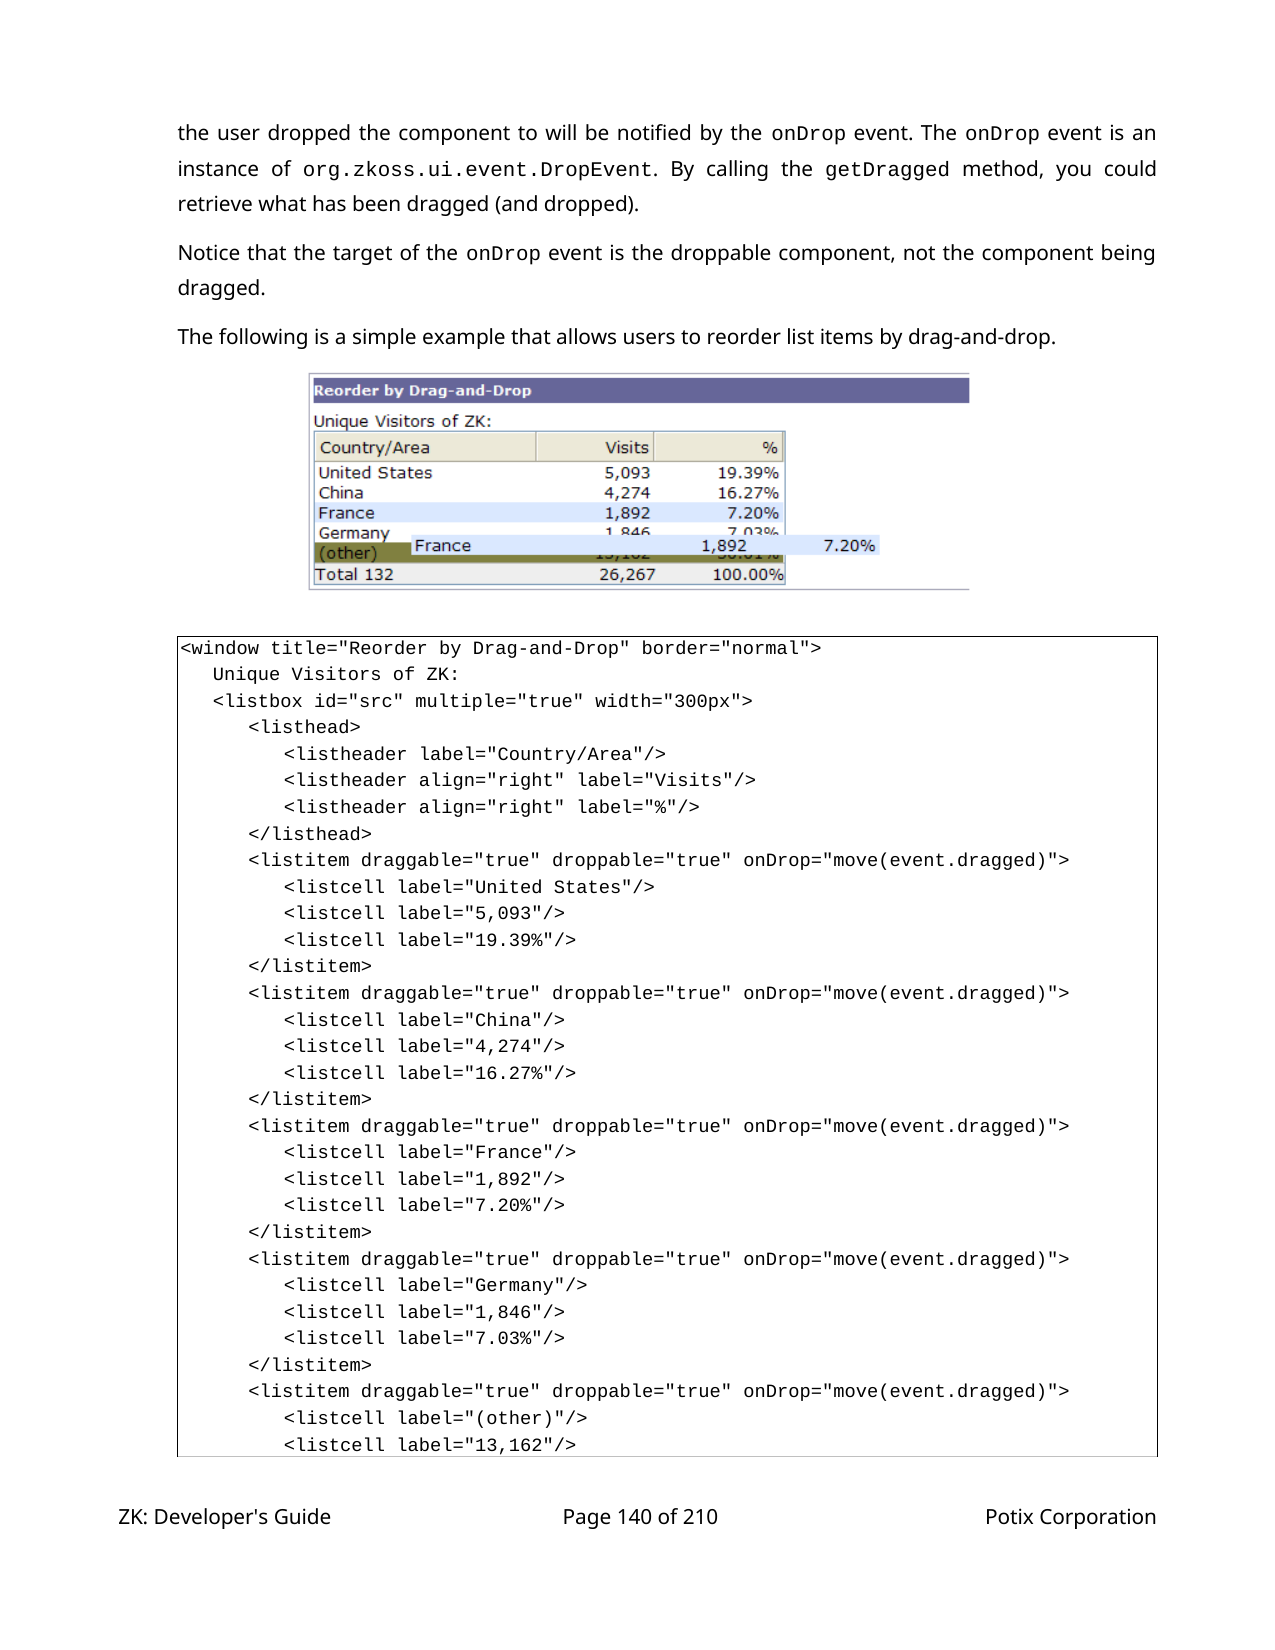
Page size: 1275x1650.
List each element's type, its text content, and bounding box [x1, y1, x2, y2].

text The following is a simple example that allows users to reorder list items by drag-and-drop. [177, 322, 1157, 351]
text Notice that the target of the onDrop event is the droppable component, not the component being dragged. [177, 238, 1157, 302]
picture [305, 368, 970, 594]
text <window title="Reorder by Drag-and-Drop" border="normal"> Unique Visitors of ZK: <listbox id="src" multiple="true" width="300px"> <listhead> <listheader label="Country/Area"/> <listheader align="right" label="Visits"/> <listheader align="right" label="%"/> </listhead> <listitem draggable="true" droppable="true" onDrop="move(event.dragged)"> <listcell label="United States"/> <listcell label="5,093"/> <listcell label="19.39%"/> </listitem> <listitem draggable="true" droppable="true" onDrop="move(event.dragged)"> <listcell label="China"/> <listcell label="4,274"/> <listcell label="16.27%"/> </listitem> <listitem draggable="true" droppable="true" onDrop="move(event.dragged)"> <listcell label="France"/> <listcell label="1,892"/> <listcell label="7.20%"/> </listitem> <listitem draggable="true" droppable="true" onDrop="move(event.dragged)"> <listcell label="Germany"/> <listcell label="1,846"/> <listcell label="7.03%"/> </listitem> <listitem draggable="true" droppable="true" onDrop="move(event.dragged)"> <listcell label="(other)"/> <listcell label="13,162"/> [178, 637, 1157, 1456]
text the user dropped the component to will be notified by the onDrop event. The onDrop event is an instance of org.zkoss.ui.event.DropEvent. By calling the getDragged method, you could retrieve what has been dragged (and dropped). [177, 118, 1157, 217]
